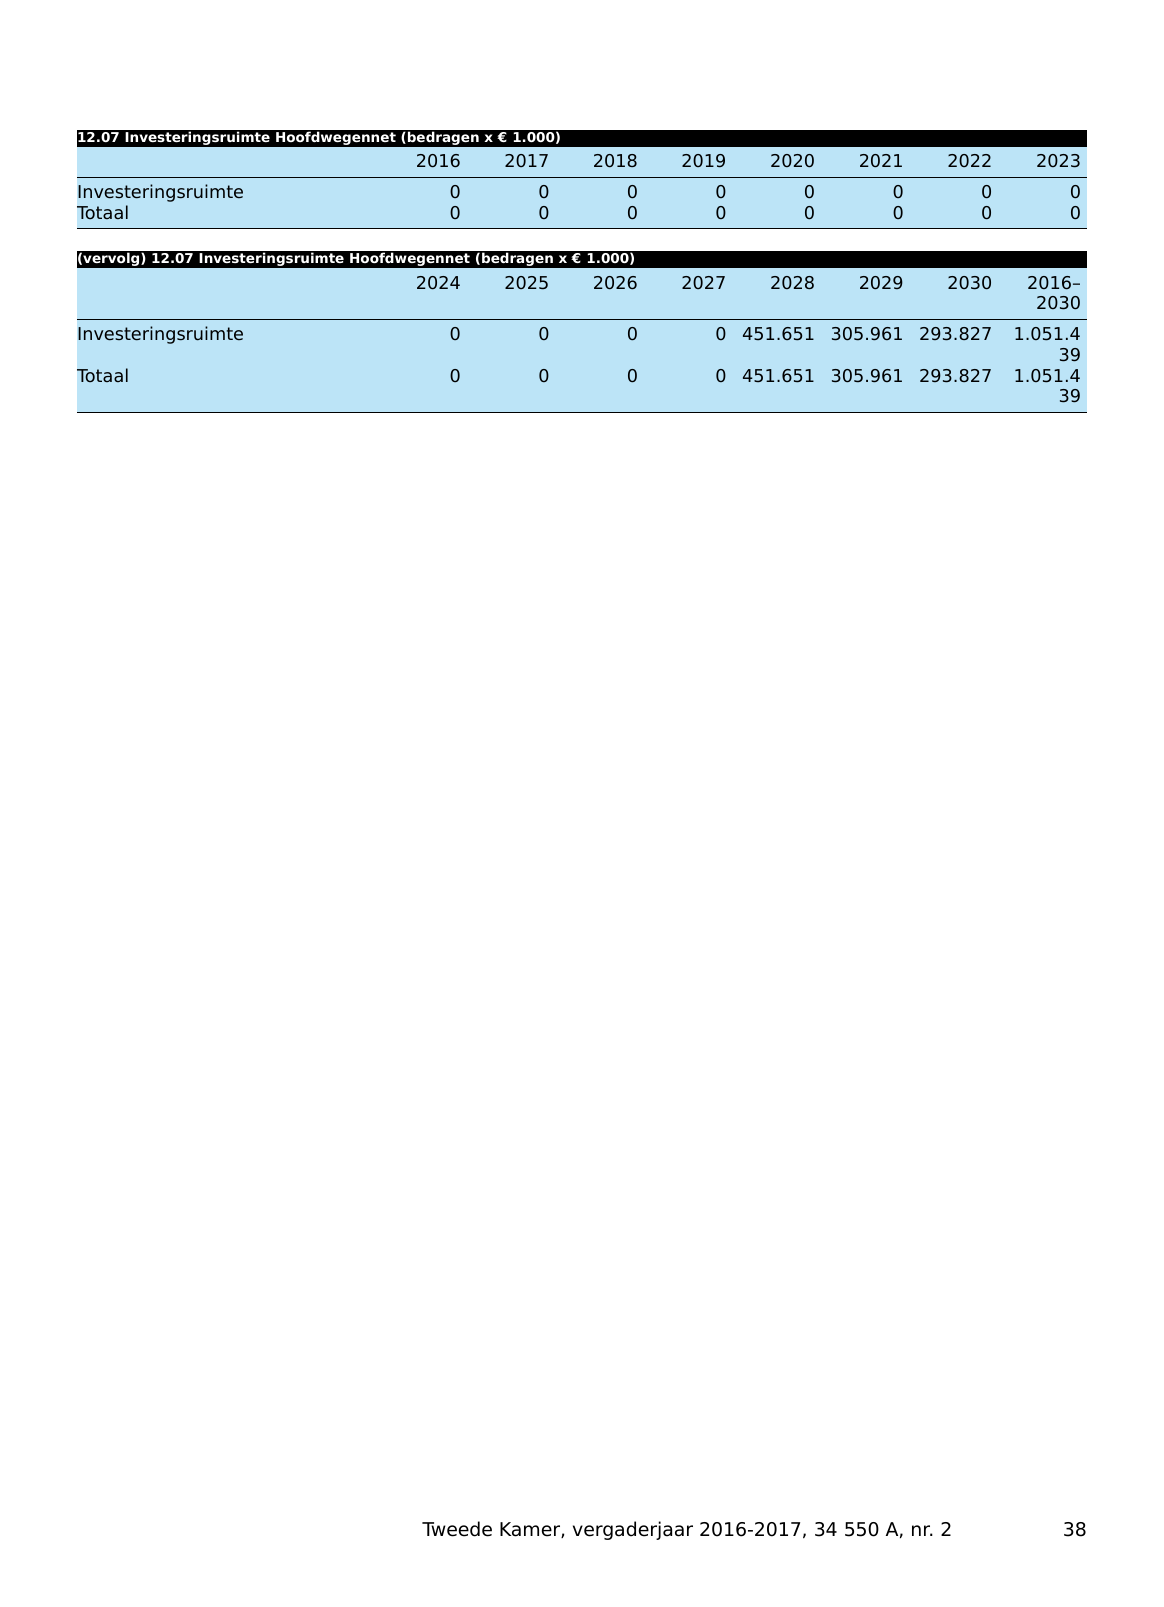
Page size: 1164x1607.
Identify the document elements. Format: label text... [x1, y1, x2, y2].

table_cell 0 [466, 203, 555, 228]
table_cell 2026 [555, 268, 644, 319]
table_cell 0 [555, 366, 644, 412]
table_cell 0 [378, 203, 466, 228]
table_cell 2016–2030 [998, 268, 1087, 319]
table_cell 2027 [644, 268, 732, 319]
table_cell 0 [732, 203, 821, 228]
table_cell 0 [644, 203, 732, 228]
table_cell 0 [378, 320, 466, 366]
table_cell 0 [466, 366, 555, 412]
table_cell 2030 [909, 268, 998, 319]
table_cell 2019 [644, 147, 732, 177]
table_cell 0 [644, 320, 732, 366]
table_cell 293.827 [909, 366, 998, 412]
table_cell 2028 [732, 268, 821, 319]
table_cell 0 [644, 178, 732, 203]
table_cell 0 [466, 320, 555, 366]
table_cell 0 [998, 203, 1087, 228]
table_cell 2023 [998, 147, 1087, 177]
table_cell 2025 [466, 268, 555, 319]
table_cell 0 [378, 366, 466, 412]
table_header 12.07 Investeringsruimte Hoofdwegennet (bedragen x € 1.000) [77, 130, 1087, 146]
table_cell 2018 [555, 147, 644, 177]
table_cell 1.051.439 [998, 366, 1087, 412]
table_cell 0 [732, 178, 821, 203]
table_cell 305.961 [821, 366, 909, 412]
table_cell 2020 [732, 147, 821, 177]
table_cell 2021 [821, 147, 909, 177]
table_header (vervolg) 12.07 Investeringsruimte Hoofdwegennet (bedragen x € 1.000) [77, 251, 1087, 267]
table_cell Investeringsruimte [77, 320, 378, 366]
table_cell [77, 268, 378, 319]
table_cell Totaal [77, 203, 378, 228]
table_cell 2029 [821, 268, 909, 319]
table_cell 2024 [378, 268, 466, 319]
table_cell Investeringsruimte [77, 178, 378, 203]
table_cell 0 [909, 178, 998, 203]
table_cell 451.651 [732, 320, 821, 366]
table_cell 0 [998, 178, 1087, 203]
table_cell 0 [821, 178, 909, 203]
table_cell 2022 [909, 147, 998, 177]
table_cell 0 [378, 178, 466, 203]
table_cell 0 [909, 203, 998, 228]
table_cell 0 [555, 320, 644, 366]
table_cell 2016 [378, 147, 466, 177]
table_cell 2017 [466, 147, 555, 177]
table_cell 451.651 [732, 366, 821, 412]
table_cell Totaal [77, 366, 378, 412]
table_cell 0 [555, 203, 644, 228]
table_cell 0 [644, 366, 732, 412]
table_cell 305.961 [821, 320, 909, 366]
table_cell 0 [555, 178, 644, 203]
table_cell 293.827 [909, 320, 998, 366]
table_cell 0 [466, 178, 555, 203]
table_cell 0 [821, 203, 909, 228]
table_cell 1.051.439 [998, 320, 1087, 366]
table_cell [77, 147, 378, 177]
